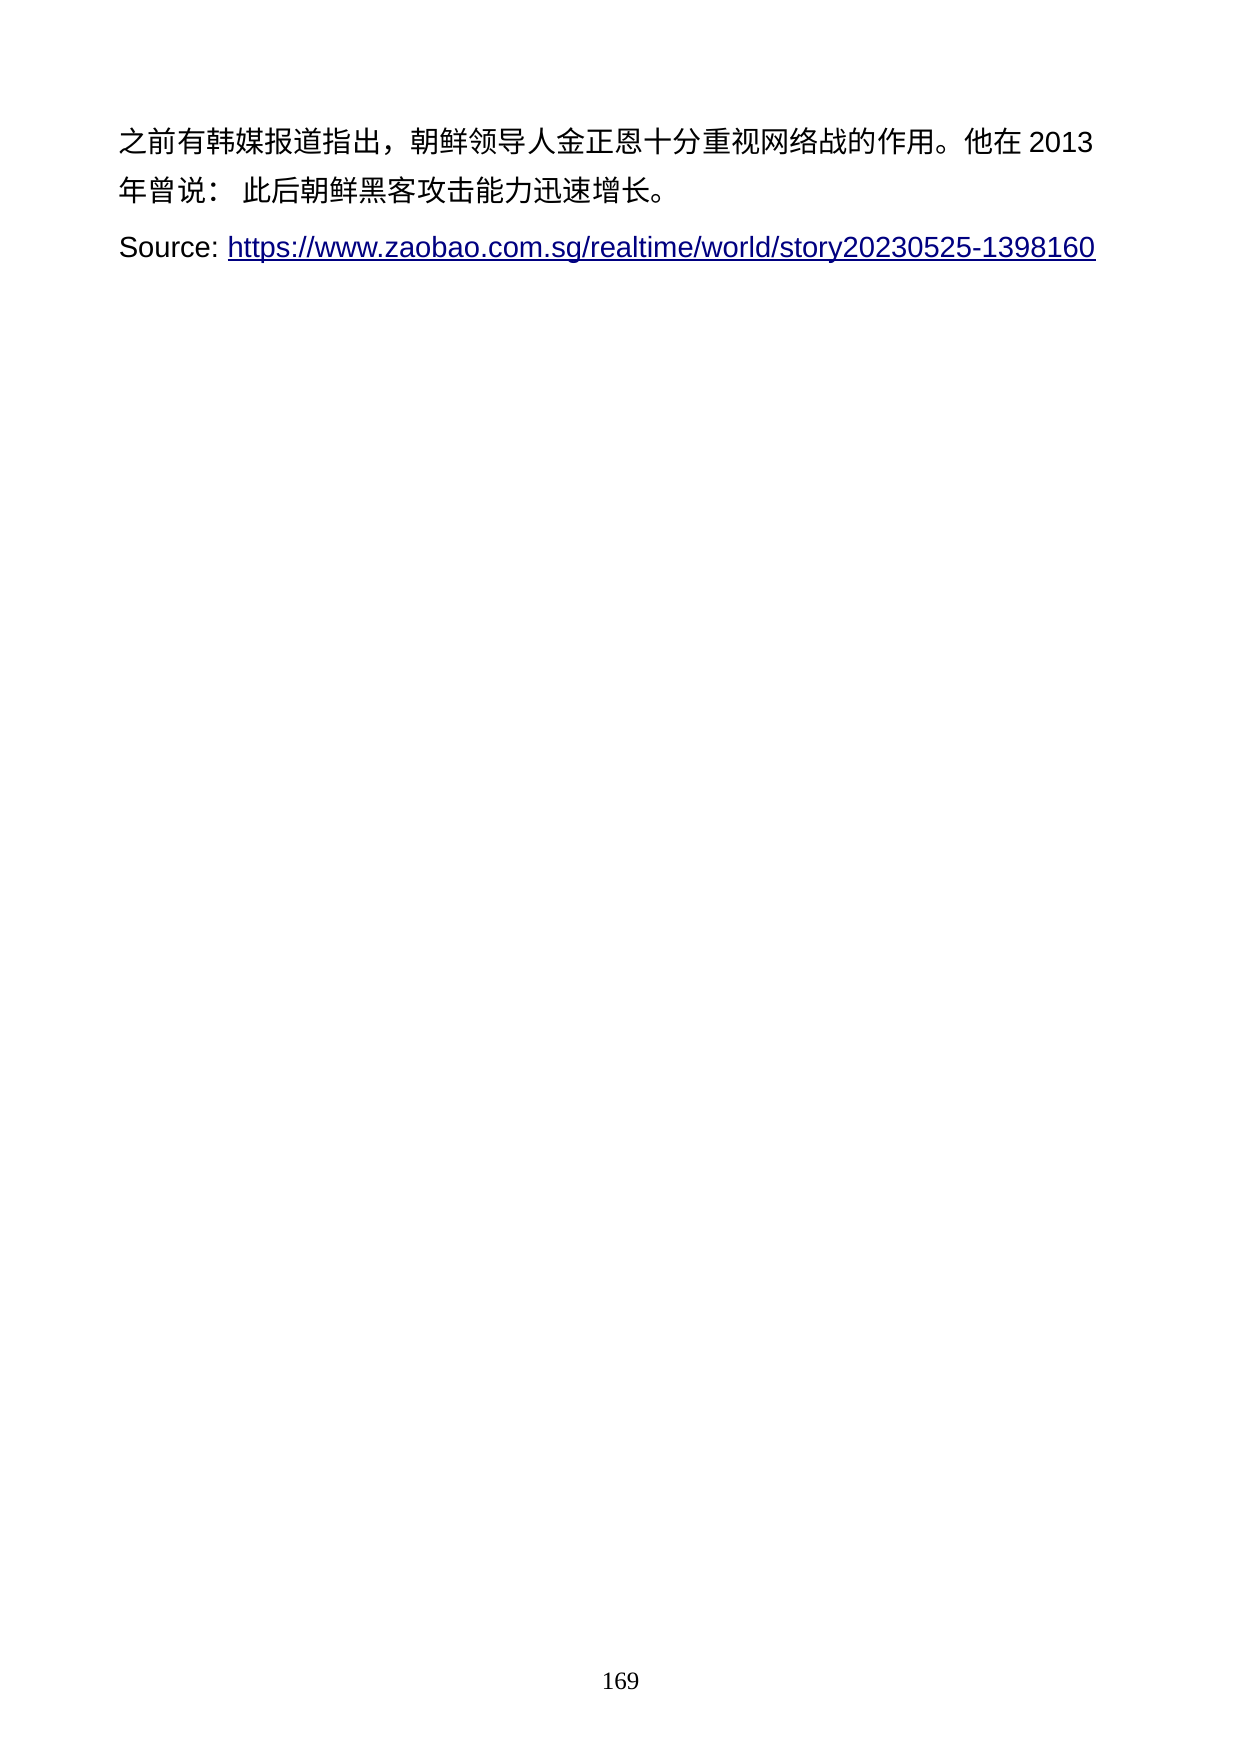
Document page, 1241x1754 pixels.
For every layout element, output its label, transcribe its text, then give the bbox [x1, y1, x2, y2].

text 之前有韩媒报道指出，朝鲜领导人金正恩十分重视网络战的作用。他在2013年曾说： 此后朝鲜黑客攻击能力迅速增长。 [118, 118, 1122, 209]
text Source: https://www.zaobao.com.sg/realtime/world/story20230525-1398160 [118, 230, 1122, 264]
